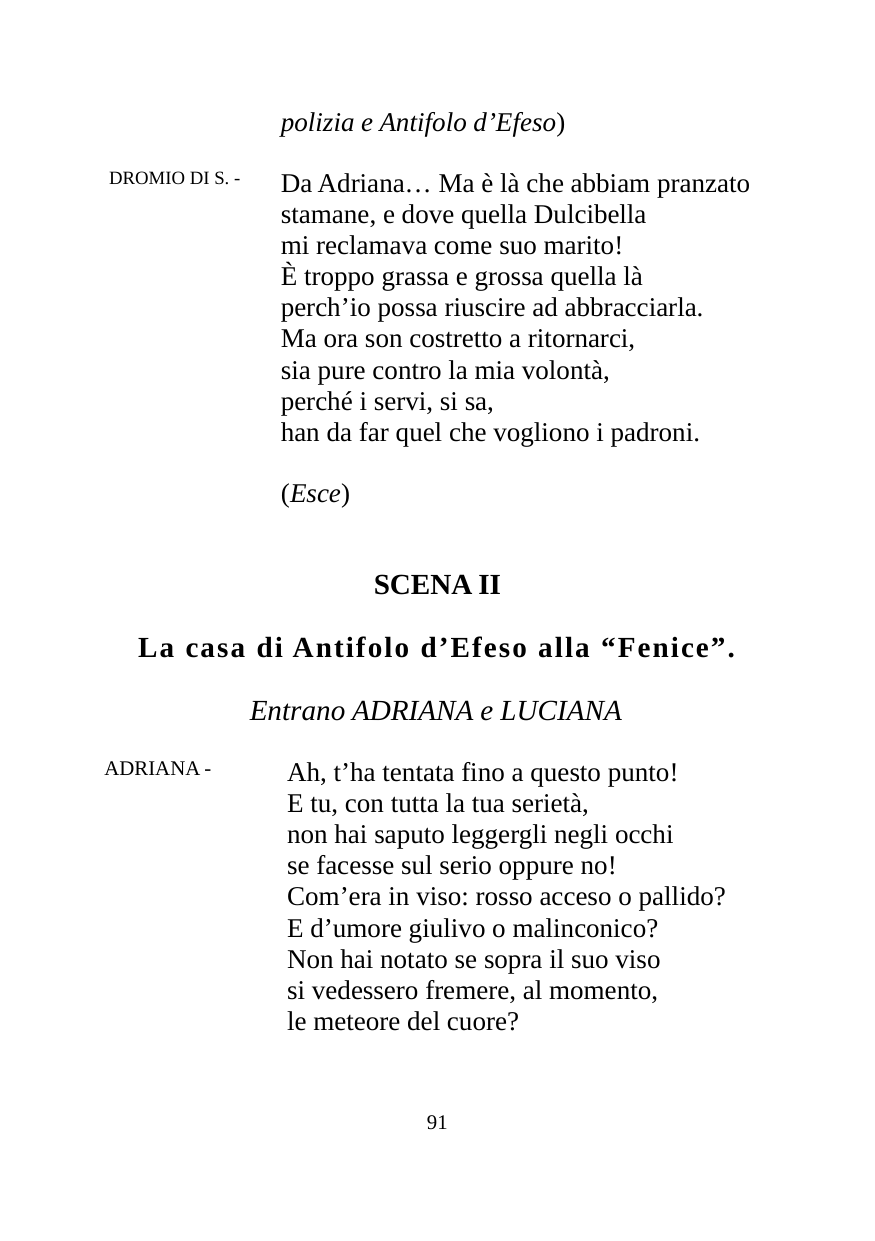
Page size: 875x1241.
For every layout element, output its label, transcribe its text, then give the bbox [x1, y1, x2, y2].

table_header Ah, t’ha tentata fino a questo punto! E tu, con tutta la tua serietà, non hai saputo leggergli negli occhi se facesse sul serio oppure no! Com’era in viso: rosso acceso o pallido? E d’umore giulivo o malinconico? Non hai notato se sopra il suo viso si vedessero fremere, al momento, le meteore del cuore? [280, 756, 777, 1066]
table_cell [102, 477, 273, 508]
table_cell Da Adriana… Ma è là che abbiam pranzato stamane, e dove quella Dulcibella mi reclamava come suo marito! È troppo grassa e grossa quella là perch’io possa riuscire ad abbracciarla. Ma ora son costretto a ritornarci, sia pure contro la mia volontà, perché i servi, si sa, han da far quel che vogliono i padroni. [273, 167, 777, 477]
subtitle SCENA II [106, 567, 768, 600]
table_cell (Esce) [273, 477, 777, 508]
table_header ADRIANA - [97, 756, 279, 1066]
text La casa di Antifolo d’Efeso alla “Fenice”. [106, 630, 768, 663]
table_cell polizia e Antifolo d’Efeso) [273, 106, 777, 167]
table_cell DROMIO DI S. - [102, 167, 273, 477]
text Entrano ADRIANA e LUCIANA [106, 693, 768, 726]
table_cell [102, 106, 273, 167]
